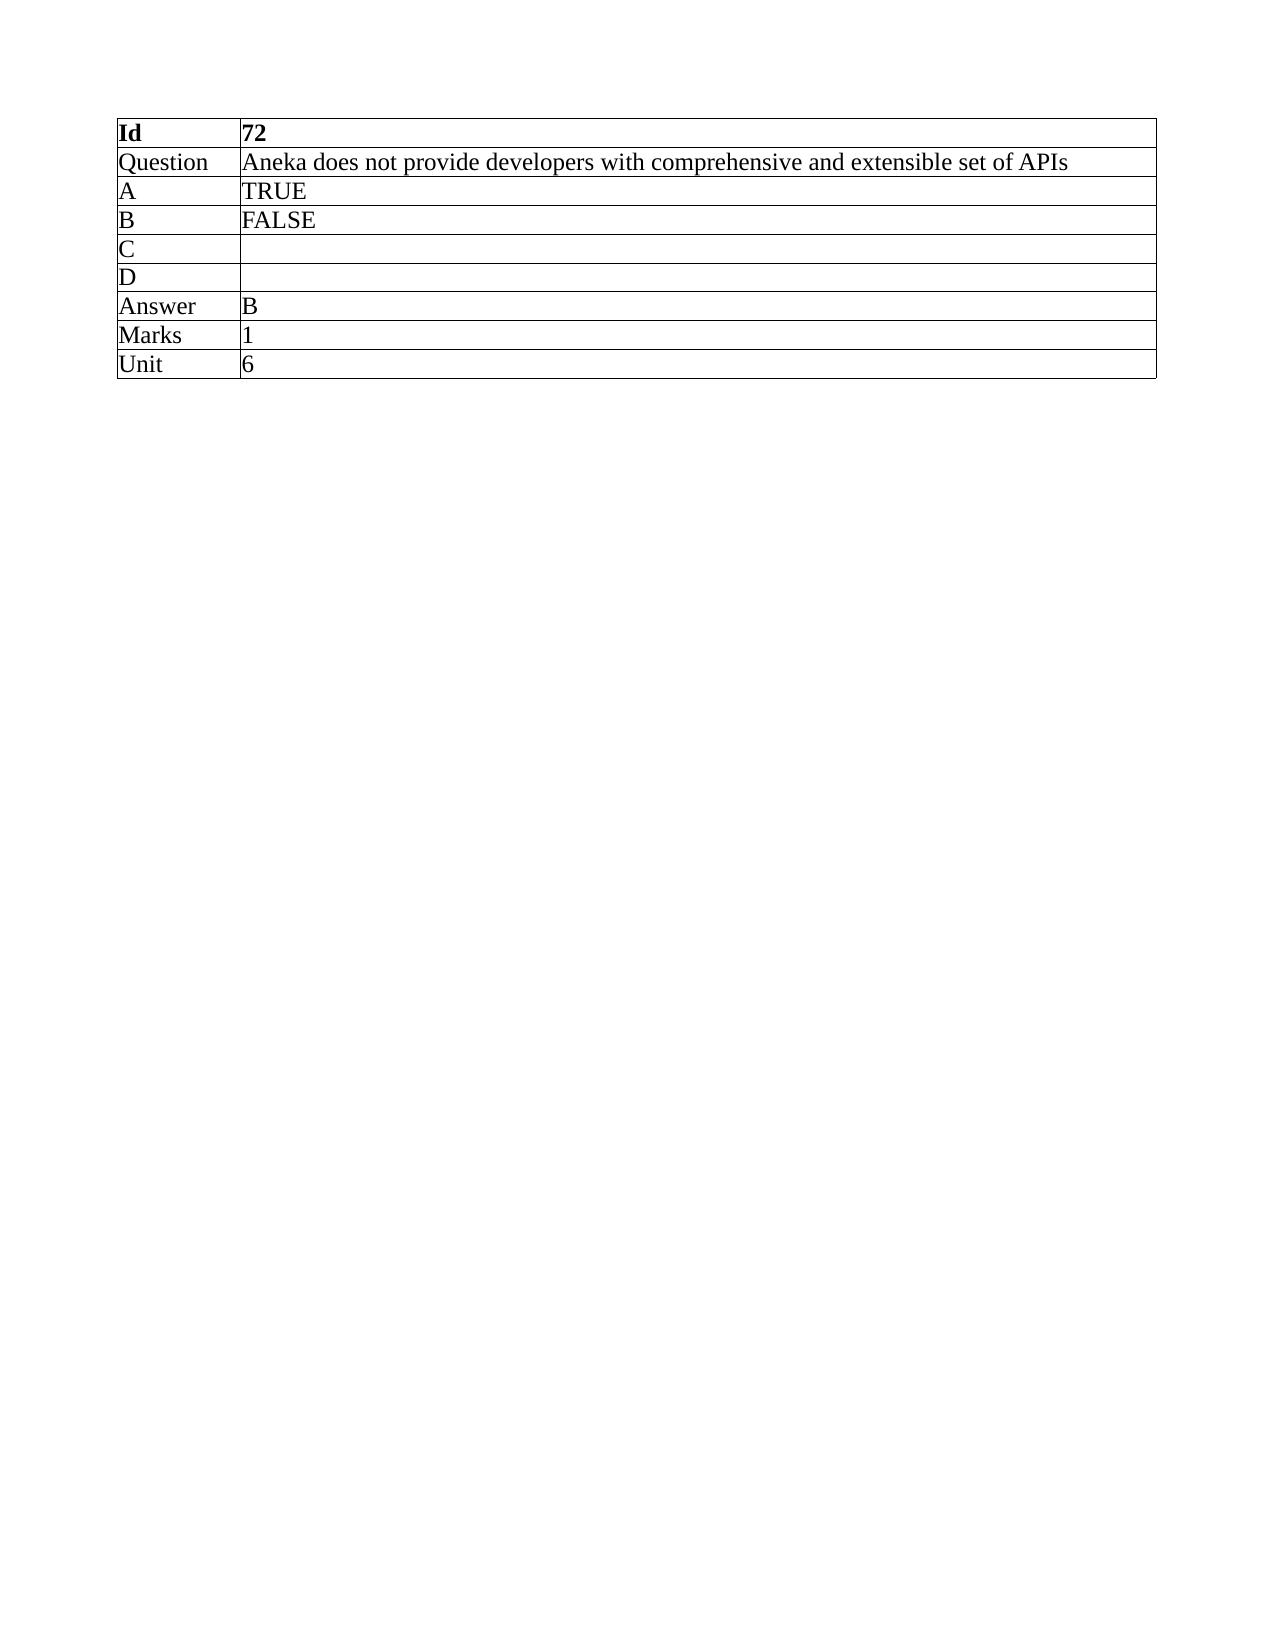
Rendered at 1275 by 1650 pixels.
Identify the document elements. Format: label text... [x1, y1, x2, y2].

table_cell Answer [118, 292, 240, 320]
table_header 72 [241, 119, 1156, 147]
table_cell FALSE [241, 206, 1156, 233]
table_cell 1 [241, 321, 1156, 349]
table_header Id [118, 119, 240, 147]
table_cell Question [118, 148, 240, 176]
table_cell A [118, 177, 240, 205]
table_cell [241, 264, 1156, 291]
table_cell B [241, 292, 1156, 320]
table_cell Unit [118, 350, 240, 378]
table_cell TRUE [241, 177, 1156, 205]
table_cell D [118, 264, 240, 291]
table_cell B [118, 206, 240, 233]
table_cell [241, 235, 1156, 262]
table_cell Aneka does not provide developers with comprehensive and extensible set of APIs [241, 148, 1156, 176]
table_cell C [118, 235, 240, 262]
table_cell 6 [241, 350, 1156, 378]
table_cell Marks [118, 321, 240, 349]
